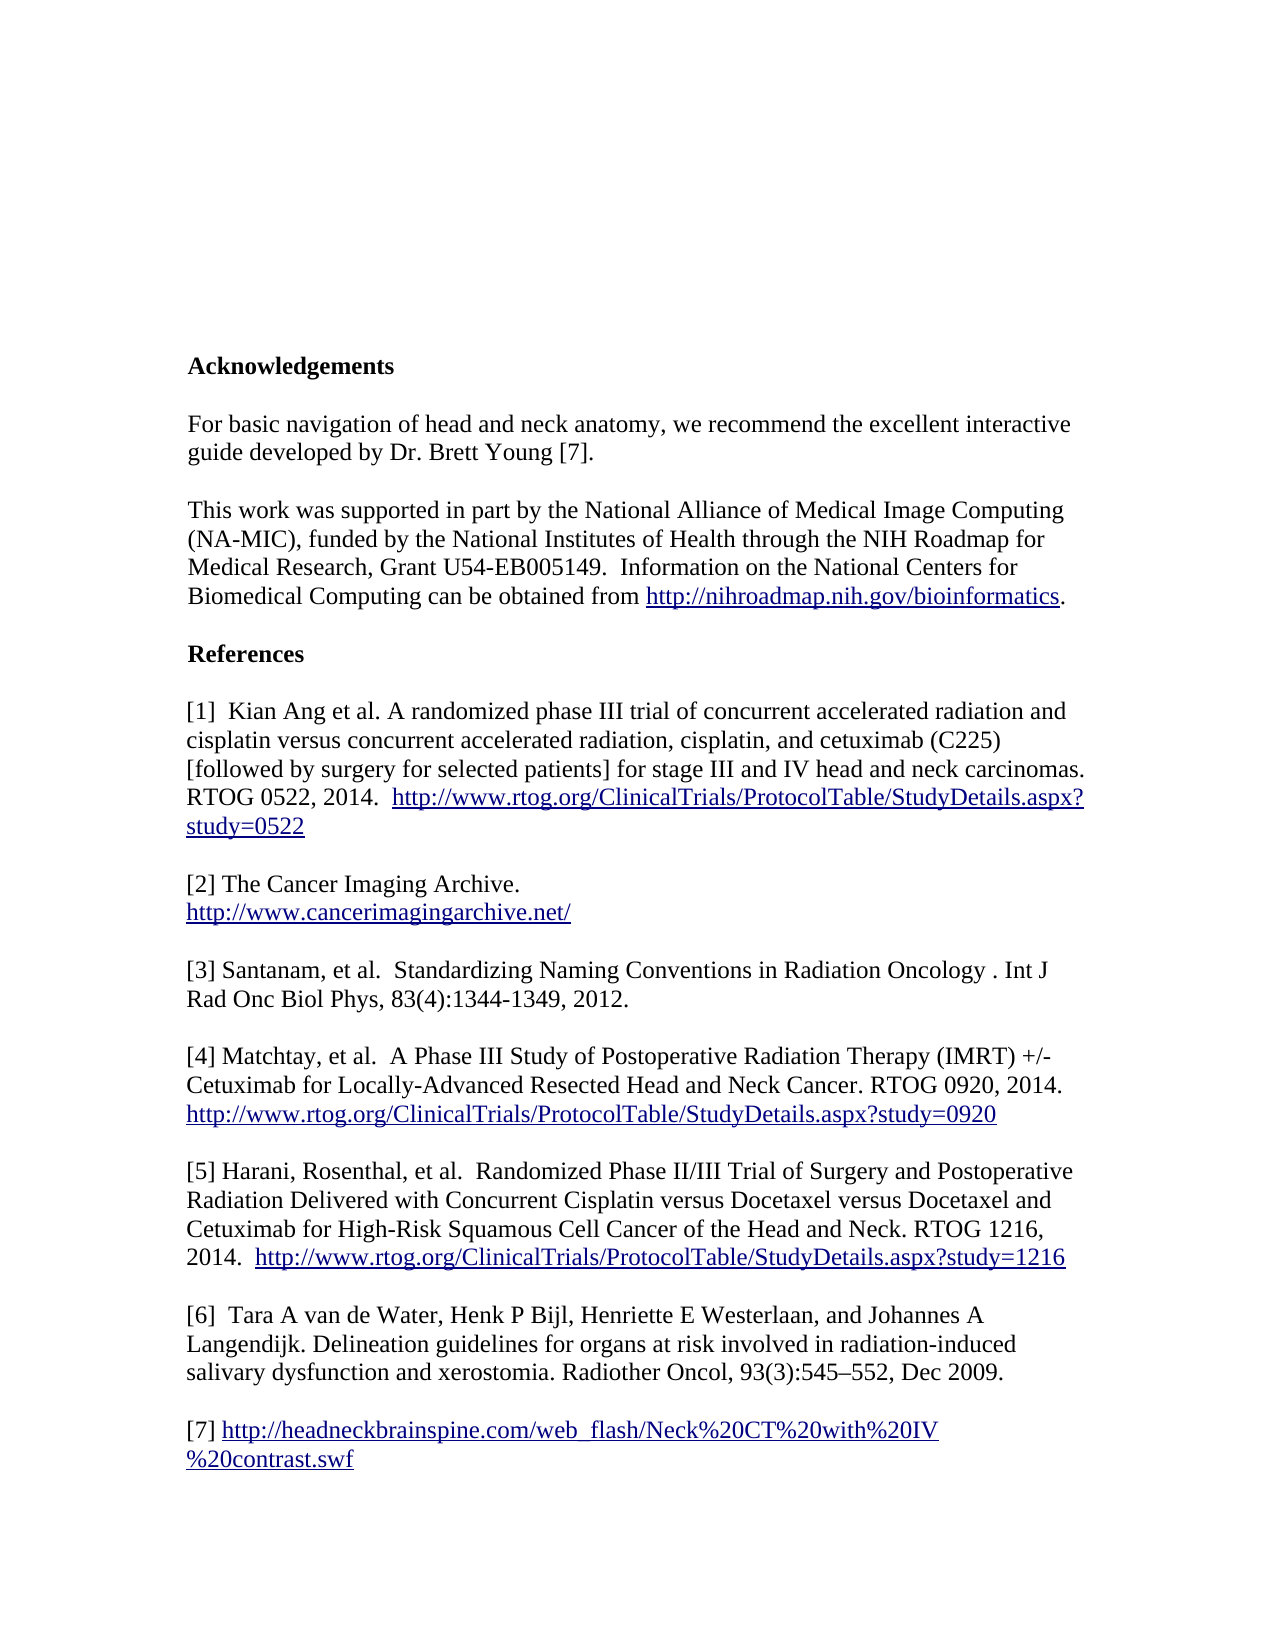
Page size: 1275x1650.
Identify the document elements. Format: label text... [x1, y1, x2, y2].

text This work was supported in part by the National Alliance of Medical Image Computing (NA-MIC), funded by the National Institutes of Health through the NIH Roadmap for Medical Research, Grant U54-EB005149. Information on the National Centers for Biomedical Computing can be obtained from http://nihroadmap.nih.gov/bioinformatics. [187, 495, 1087, 610]
text [3] Santanam, et al. Standardizing Naming Conventions in Radiation Oncology . Int J Rad Onc Biol Phys, 83(4):1344-1349, 2012. [186, 955, 1087, 1012]
text For basic navigation of head and neck anatomy, we recommend the excellent interactive guide developed by Dr. Brett Young [7]. [187, 409, 1087, 466]
text [2] The Cancer Imaging Archive. [186, 869, 1087, 897]
text [6] Tara A van de Water, Henk P Bijl, Henriette E Westerlaan, and Johannes A Langendijk. Delineation guidelines for organs at risk involved in radiation-induced salivary dysfunction and xerostomia. Radiother Oncol, 93(3):545–552, Dec 2009. [186, 1300, 1087, 1386]
text [5] Harani, Rosenthal, et al. Randomized Phase II/III Trial of Surgery and Postoperative Radiation Delivered with Concurrent Cisplatin versus Docetaxel versus Docetaxel and Cetuximab for High-Risk Squamous Cell Cancer of the Head and Neck. RTOG 1216, 2014. http://www.rtog.org/ClinicalTrials/ProtocolTable/StudyDetails.aspx?study=1216 [186, 1156, 1087, 1271]
text [7] http://headneckbrainspine.com/web_flash/Neck%20CT%20with%20IV%20contrast.swf [186, 1415, 1087, 1472]
text [1] Kian Ang et al. A randomized phase III trial of concurrent accelerated radiation and cisplatin versus concurrent accelerated radiation, cisplatin, and cetuximab (C225) [followed by surgery for selected patients] for stage III and IV head and neck carcinomas. RTOG 0522, 2014. http://www.rtog.org/ClinicalTrials/ProtocolTable/StudyDetails.aspx?study=0522 [186, 696, 1087, 840]
text References [187, 639, 1087, 667]
text http://www.cancerimagingarchive.net/ [186, 897, 1087, 926]
text Acknowledgements [187, 351, 1087, 380]
text [4] Matchtay, et al. A Phase III Study of Postoperative Radiation Therapy (IMRT) +/- Cetuximab for Locally-Advanced Resected Head and Neck Cancer. RTOG 0920, 2014. http://www.rtog.org/ClinicalTrials/ProtocolTable/StudyDetails.aspx?study=0920 [186, 1041, 1087, 1127]
